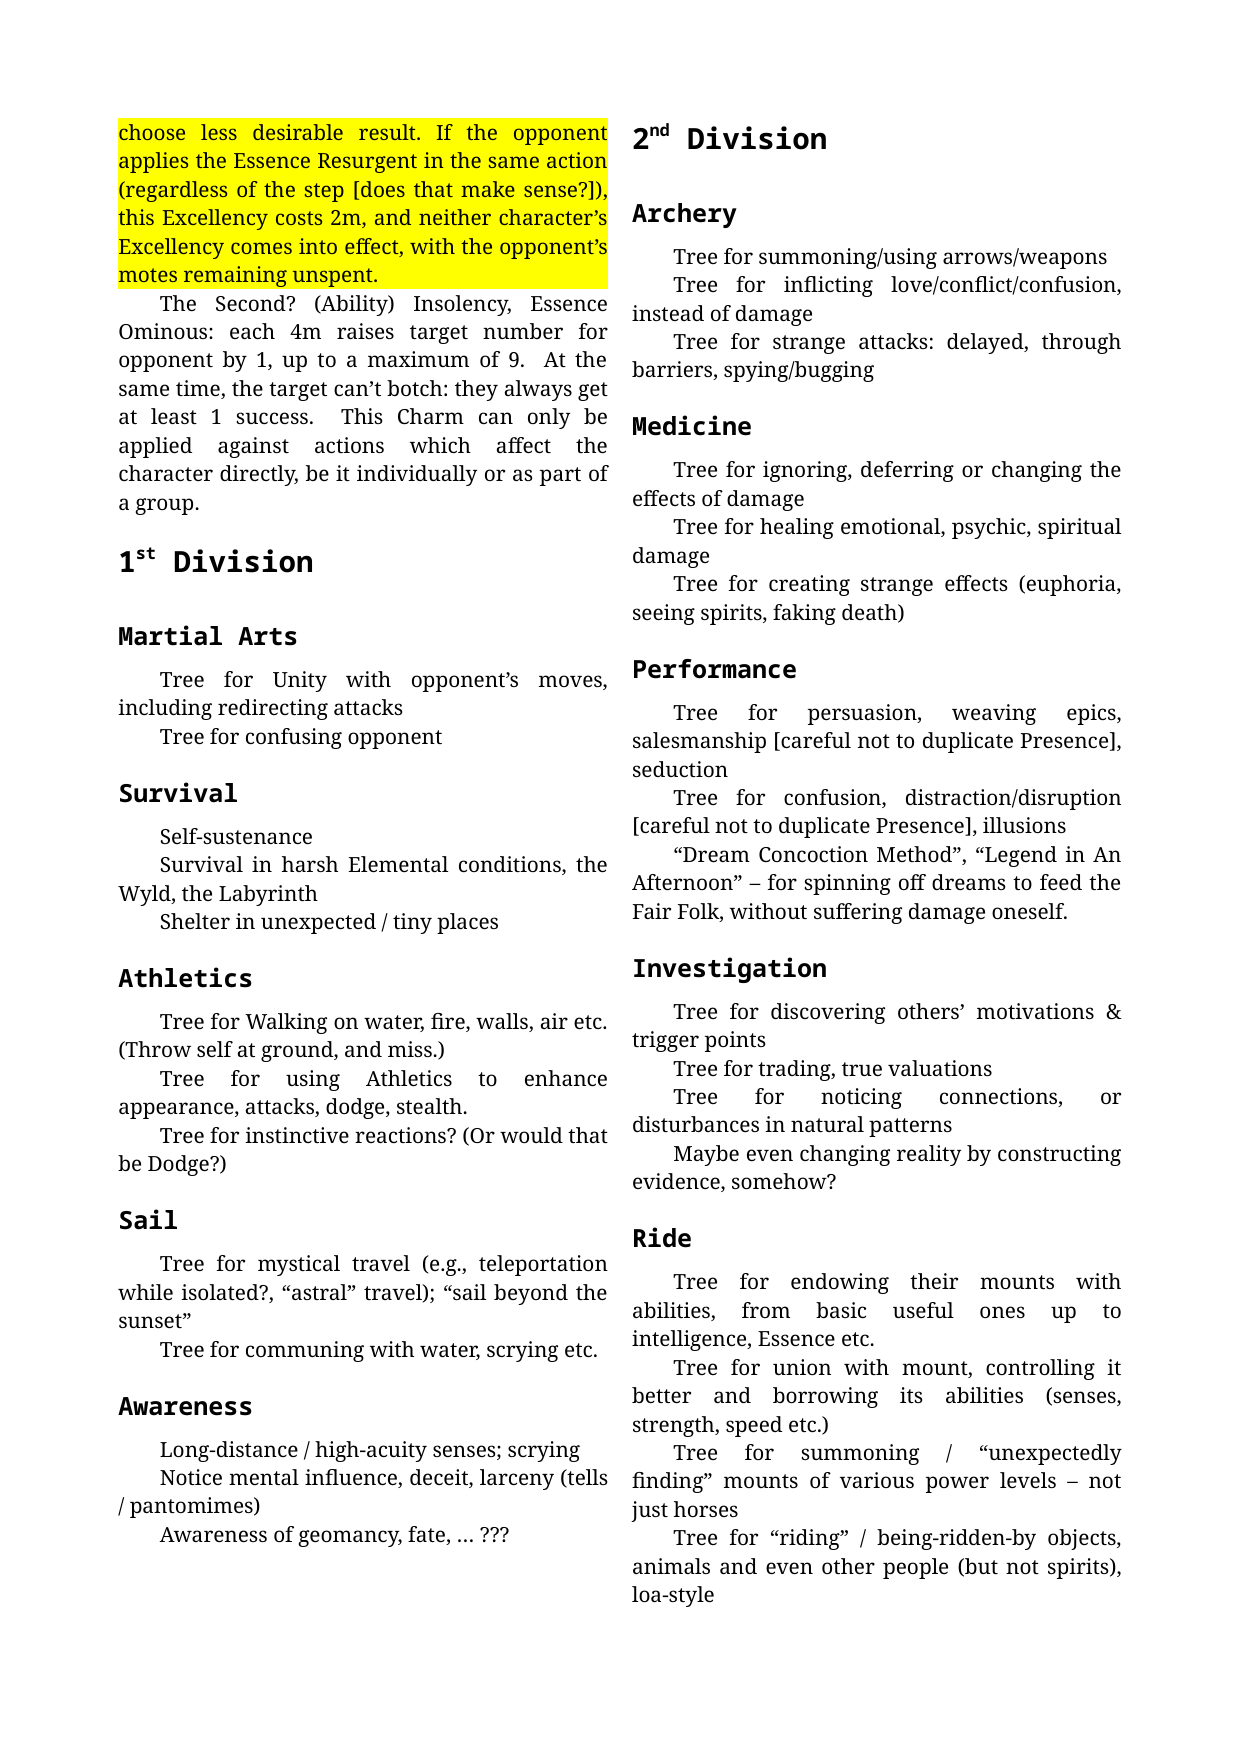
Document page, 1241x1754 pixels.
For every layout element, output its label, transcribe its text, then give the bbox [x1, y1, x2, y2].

text Tree for healing emotional, psychic, spiritual damage [632, 512, 1122, 569]
subtitle 2nd Division [632, 118, 1122, 158]
text Tree for discovering others’ motivations & trigger points [632, 997, 1122, 1054]
text Tree for using Athletics to enhance appearance, attacks, dodge, stealth. [118, 1064, 608, 1121]
subtitle Investigation [632, 950, 1122, 984]
text Notice mental influence, deceit, larceny (tells / pantomimes) [118, 1463, 608, 1520]
text Tree for noticing connections, or disturbances in natural patterns [632, 1082, 1122, 1139]
subtitle 1st Division [118, 541, 608, 581]
text The Second? (Ability) Insolency, Essence Ominous: each 4m raises target number for opponent by 1, up to a maximum of 9. At the same time, the target can’t botch: they always get at least 1 success. This Charm can only be applied against actions which affect the character directly, be it individually or as part of a group. [118, 289, 608, 516]
text Survival in harsh Elemental conditions, the Wyld, the Labyrinth [118, 850, 608, 907]
text Tree for summoning / “unexpectedly finding” mounts of various power levels – not just horses [632, 1438, 1122, 1523]
text Tree for confusing opponent [118, 722, 608, 750]
text Tree for instinctive reactions? (Or would that be Dodge?) [118, 1121, 608, 1178]
text Tree for trading, true valuations [632, 1054, 1122, 1082]
text Tree for communing with water, scrying etc. [118, 1335, 608, 1363]
text choose less desirable result. If the opponent applies the Essence Resurgent in the same action (regardless of the step [does that make sense?]), this Excellency costs 2m, and neither character’s Excellency comes into effect, with the opponent’s motes remaining unspent. [118, 118, 608, 289]
text Tree for inflicting love/conflict/confusion, instead of damage [632, 270, 1122, 327]
text Tree for Unity with opponent’s moves, including redirecting attacks [118, 665, 608, 722]
subtitle Awareness [118, 1388, 608, 1422]
text Tree for persuasion, weaving epics, salesmanship [careful not to duplicate Presence], seduction [632, 698, 1122, 783]
subtitle Performance [632, 651, 1122, 685]
subtitle Archery [632, 195, 1122, 229]
text Tree for creating strange effects (euphoria, seeing spirits, faking death) [632, 569, 1122, 626]
subtitle Survival [118, 775, 608, 809]
text Tree for “riding” / being-ridden-by objects, animals and even other people (but not spirits), loa-style [632, 1523, 1122, 1609]
text “Dream Concoction Method”, “Legend in An Afternoon” – for spinning off dreams to feed the Fair Folk, without suffering damage oneself. [632, 840, 1122, 925]
subtitle Ride [632, 1221, 1122, 1255]
text Long-distance / high-acuity senses; scrying [118, 1435, 608, 1463]
text Tree for endowing their mounts with abilities, from basic useful ones up to intelligence, Essence etc. [632, 1267, 1122, 1353]
text Tree for confusion, distraction/disruption [careful not to duplicate Presence], illusions [632, 783, 1122, 840]
subtitle Medicine [632, 409, 1122, 443]
text Maybe even changing reality by constructing evidence, somehow? [632, 1139, 1122, 1196]
text Tree for ignoring, deferring or changing the effects of damage [632, 456, 1122, 512]
subtitle Sail [118, 1203, 608, 1237]
text Tree for mystical travel (e.g., teleportation while isolated?, “astral” travel); “sail beyond the sunset” [118, 1249, 608, 1335]
text Tree for strange attacks: delayed, through barriers, spying/bugging [632, 327, 1122, 384]
text Shelter in unexpected / tiny places [118, 907, 608, 936]
text Tree for union with mount, controlling it better and borrowing its abilities (senses, strength, speed etc.) [632, 1353, 1122, 1438]
text Self-sustenance [118, 822, 608, 850]
text Tree for summoning/using arrows/weapons [632, 242, 1122, 270]
text Tree for Walking on water, fire, walls, air etc. (Throw self at ground, and miss.) [118, 1007, 608, 1064]
subtitle Athletics [118, 961, 608, 995]
subtitle Martial Arts [118, 618, 608, 652]
text Awareness of geomancy, fate, … ??? [118, 1520, 608, 1548]
